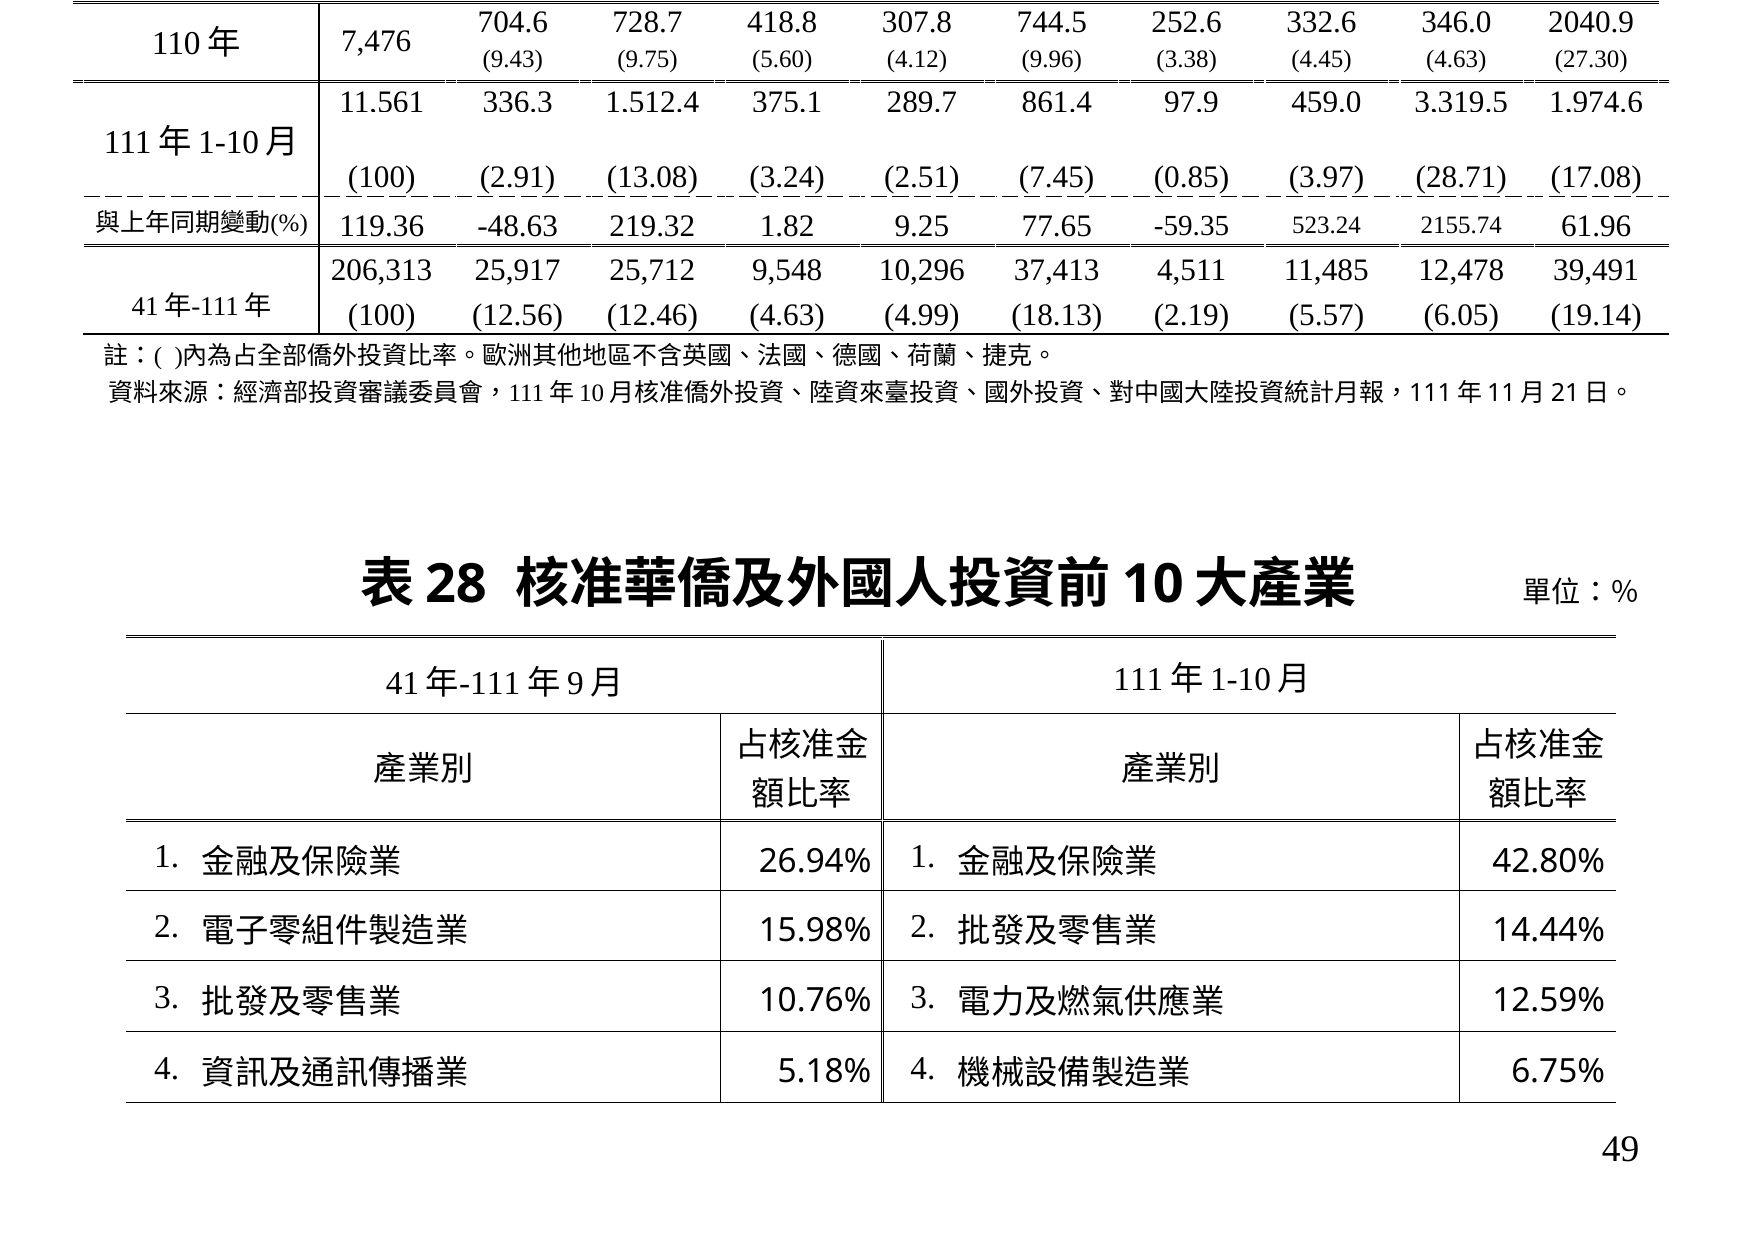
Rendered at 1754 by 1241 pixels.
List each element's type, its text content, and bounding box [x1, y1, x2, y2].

table_cell 459.0 [1266, 83, 1399, 111]
table_cell (3.24) [726, 111, 860, 196]
table_cell 2155.74 [1401, 196, 1534, 244]
table_cell 289.7 [861, 83, 995, 111]
table_cell 12,478 [1401, 247, 1534, 288]
table_cell [73, 196, 83, 244]
table_cell 119.36 [320, 196, 456, 244]
table_cell 11,485 [1266, 247, 1399, 288]
table_cell 金融及保險業 [190, 822, 720, 889]
table_cell (2.19) [1131, 288, 1264, 333]
subtitle 表28 核准華僑及外國人投資前10大產業 單位：％ [103, 522, 1639, 635]
table_cell 375.1 [726, 83, 860, 111]
table_cell [73, 83, 83, 111]
table_cell 61.96 [1535, 196, 1669, 244]
table_cell 704.6 (9.43) [446, 4, 579, 80]
table_cell 9,548 [726, 247, 860, 288]
table_cell (19.14) [1535, 288, 1669, 333]
table_cell 14.44% [1460, 891, 1616, 960]
text 資料來源：經濟部投資審議委員會，111年10月核准僑外投資、陸資來臺投資、國外投資、對中國大陸投資統計月報，111年11月21日。 [103, 372, 1639, 410]
table_cell 744.5 (9.96) [985, 4, 1118, 80]
table_cell 1,512.4 [592, 83, 725, 111]
table_cell 占核准金額比率 [721, 714, 881, 819]
table_cell 3. [126, 961, 190, 1031]
table_cell (17.08) [1535, 111, 1669, 196]
table_cell 418.8 (5.60) [715, 4, 849, 80]
table_cell -48.63 [457, 196, 591, 244]
table_cell (6.05) [1401, 288, 1534, 333]
table_cell 電子零組件製造業 [190, 891, 720, 960]
table_cell (0.85) [1131, 111, 1264, 196]
table_cell (18.13) [996, 288, 1130, 333]
table_cell (3.97) [1266, 111, 1399, 196]
table_cell 42.80% [1460, 822, 1616, 889]
table_cell 523.24 [1266, 196, 1399, 244]
table_cell 25,917 [457, 247, 591, 288]
table_cell (2.51) [861, 111, 995, 196]
table_cell 110年 [73, 4, 318, 80]
table_cell 219.32 [592, 196, 725, 244]
table_cell 346.0 (4.63) [1389, 4, 1523, 80]
table_cell 4. [126, 1032, 190, 1102]
table_cell 77.65 [996, 196, 1130, 244]
table_cell 2. [884, 891, 946, 960]
table_cell 111年1-10月 [84, 83, 318, 196]
table_cell 15.98% [721, 891, 881, 960]
table_cell (4.99) [861, 288, 995, 333]
table_cell 25,712 [592, 247, 725, 288]
table_cell (5.57) [1266, 288, 1399, 333]
table_cell 332.6 (4.45) [1254, 4, 1388, 80]
table_cell (7.45) [996, 111, 1130, 196]
table_cell 3. [884, 961, 946, 1031]
table_cell [73, 288, 83, 333]
table_cell -59.35 [1131, 196, 1264, 244]
table_cell 10,296 [861, 247, 995, 288]
table_cell 12.59% [1460, 961, 1616, 1031]
table_cell 39,491 [1535, 247, 1669, 288]
table_cell (12.56) [457, 288, 591, 333]
table_cell 1. [126, 822, 190, 889]
table_cell [73, 111, 83, 196]
table_cell 5.18% [721, 1032, 881, 1102]
table_cell 97.9 [1131, 83, 1264, 111]
table_cell 11,561 , [320, 83, 456, 111]
table_cell 電力及燃氣供應業 [946, 961, 1459, 1031]
table_cell 252.6 (3.38) [1119, 4, 1253, 80]
table_cell (12.46) [592, 288, 725, 333]
table_cell 6.75% [1460, 1032, 1616, 1102]
table_cell 1. [884, 822, 946, 889]
table_cell 批發及零售業 [946, 891, 1459, 960]
table_cell 1,974.6 [1535, 83, 1669, 111]
table_cell (28.71) [1401, 111, 1534, 196]
table_cell (2.91) [457, 111, 591, 196]
table_cell 產業別 [126, 714, 720, 819]
table_cell 1.82 [726, 196, 860, 244]
table_cell 批發及零售業 [190, 961, 720, 1031]
table_cell 4,511 [1131, 247, 1264, 288]
table_cell 2040.9 (27.30) [1524, 4, 1658, 80]
table_cell 7,476 [320, 4, 445, 80]
table_cell 10.76% [721, 961, 881, 1031]
table_cell 4. [884, 1032, 946, 1102]
table_cell (100) [320, 288, 456, 333]
table_cell 728.7 (9.75) [580, 4, 714, 80]
table_cell 產業別 [884, 714, 1459, 819]
table_header 111年1-10月 [883, 638, 1616, 713]
table_cell 占核准金額比率 [1460, 714, 1616, 819]
table_cell [73, 244, 83, 288]
table_cell 41年-111年 10月 [84, 247, 318, 333]
table_cell 與上年同期變動(%) [84, 196, 318, 244]
table_cell 3,319.5 [1401, 83, 1534, 111]
table_cell 307.8 (4.12) [850, 4, 984, 80]
table_cell (4.63) [726, 288, 860, 333]
table_cell 336.3 [457, 83, 591, 111]
table_cell 37,413 [996, 247, 1130, 288]
table_cell 861.4 [996, 83, 1130, 111]
table_cell 26.94% [721, 822, 881, 889]
table_cell 金融及保險業 [946, 822, 1459, 889]
table_cell 資訊及通訊傳播業 [190, 1032, 720, 1102]
table_cell (13.08) [592, 111, 725, 196]
table_cell 機械設備製造業 [946, 1032, 1459, 1102]
table_cell 206,313 [320, 247, 456, 288]
table_cell (100) [320, 111, 456, 196]
table_cell 2. [126, 891, 190, 960]
text 註：( )內為占全部僑外投資比率。歐洲其他地區不含英國、法國、德國、荷蘭、捷克。 [103, 335, 1639, 372]
table_header 41年-111年9月 [126, 638, 882, 713]
table_cell [1658, 1, 1669, 80]
table_cell 9.25 [861, 196, 995, 244]
